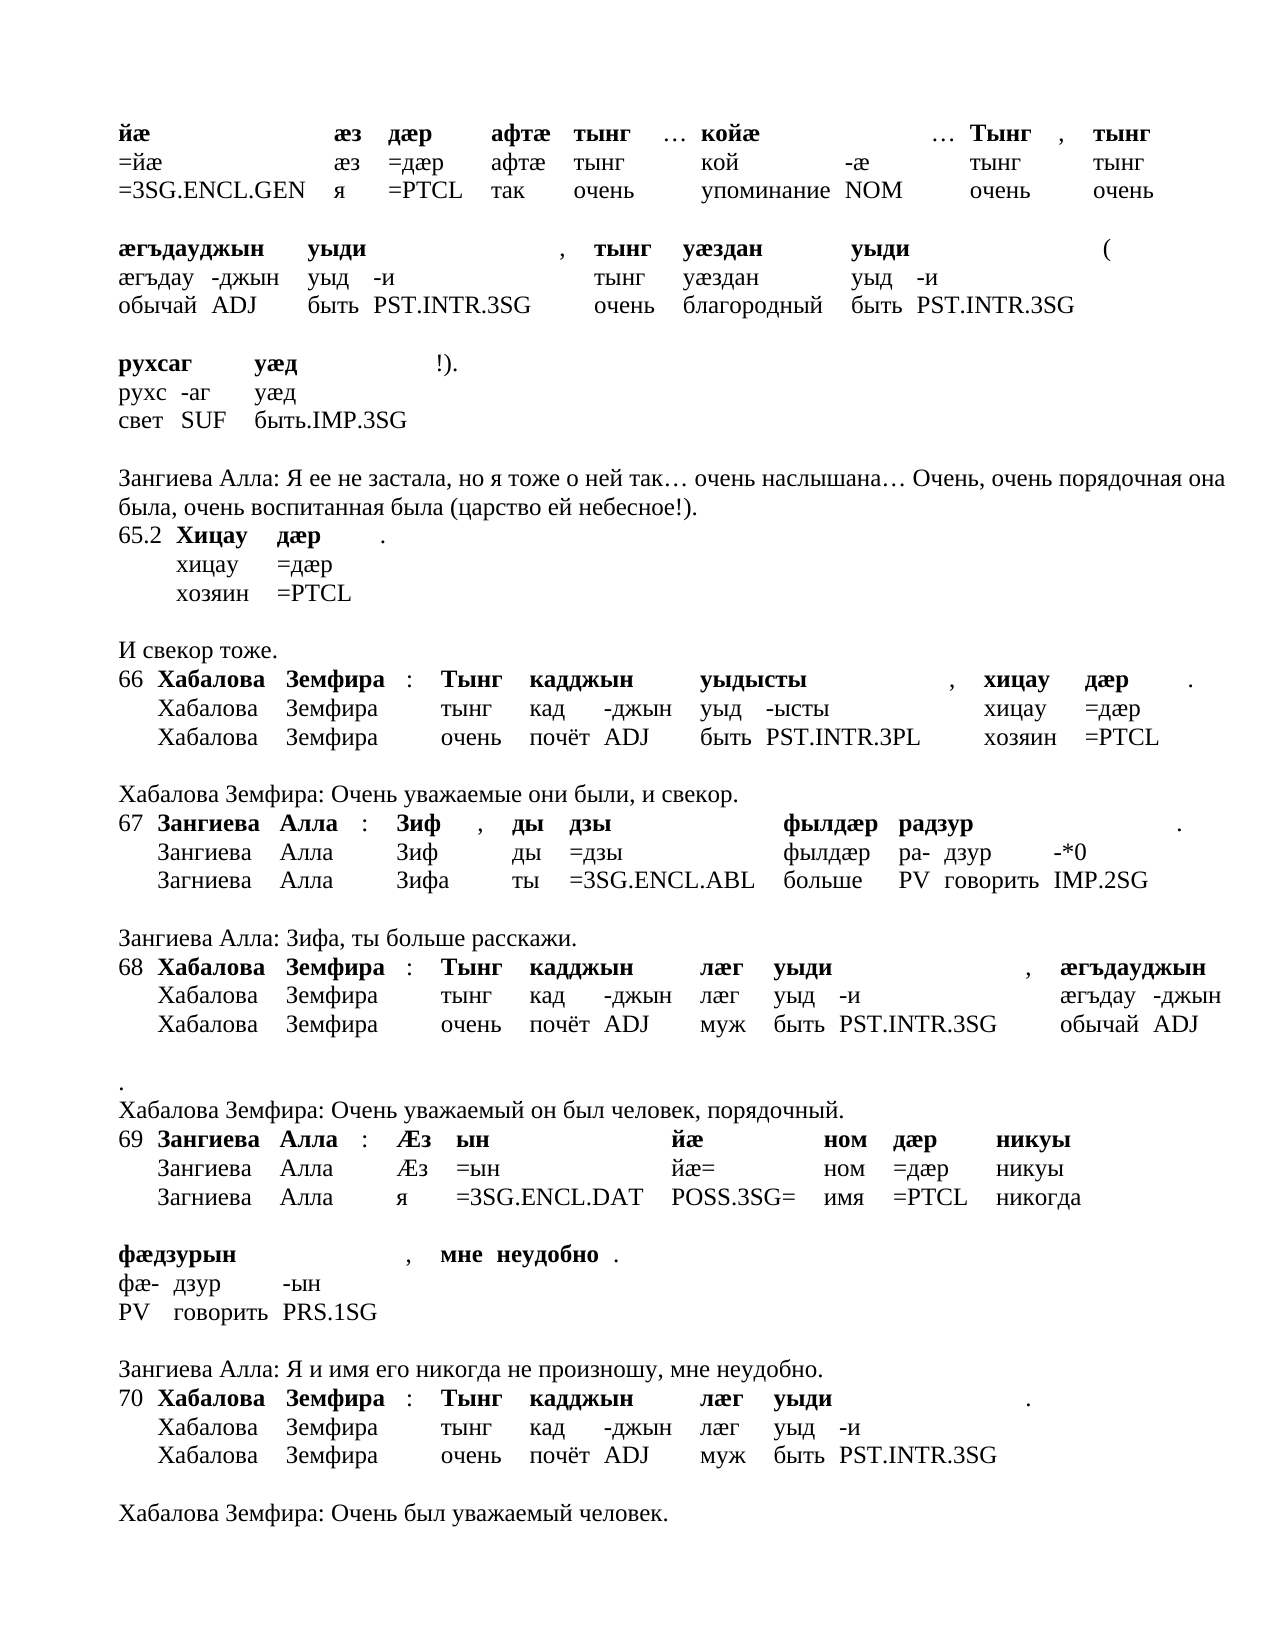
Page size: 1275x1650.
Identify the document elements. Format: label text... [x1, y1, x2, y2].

text тынг [441, 693, 502, 722]
text ADJ [1153, 1009, 1221, 1038]
text Тынг [441, 664, 516, 693]
text Алла [279, 1153, 334, 1182]
text Хабалова Земфира: Очень уважаемые они были, и свекор. [118, 779, 1249, 808]
text -ын [282, 1268, 378, 1297]
text =3SG.ENCL.ABL [569, 866, 756, 894]
text Зифа [396, 866, 449, 894]
text -джын [211, 262, 280, 291]
text PST.INTR.3PL [766, 722, 921, 751]
text кадджын [529, 664, 686, 693]
text говорить [173, 1297, 269, 1326]
text , [1058, 118, 1079, 147]
text Зангиева [157, 837, 252, 866]
text йæ [671, 1124, 810, 1153]
text =дæр [1084, 693, 1160, 722]
text Земфира [286, 1009, 378, 1038]
text PV [898, 866, 930, 894]
text =дзы [569, 837, 756, 866]
text тынг [594, 233, 669, 262]
text Алла [279, 808, 347, 837]
text очень [441, 722, 502, 751]
text … [662, 118, 687, 147]
text хозяин [176, 578, 249, 607]
text -ысты [766, 693, 921, 722]
text быть [773, 1441, 825, 1469]
text Зангиева [157, 808, 266, 837]
text тынг [1093, 147, 1154, 176]
text мне [440, 1239, 483, 1268]
text Алла [279, 837, 334, 866]
text Земфира [286, 1412, 378, 1441]
text кад [529, 981, 590, 1009]
text уыди [773, 1383, 1011, 1412]
text Зангиева Алла: Я и имя его никогда не произношу, мне неудобно. [118, 1354, 1249, 1383]
text =PTCL [893, 1182, 968, 1211]
text очень [573, 176, 634, 204]
text кадджын [529, 952, 686, 981]
text Земфира [286, 952, 392, 981]
text =ын [456, 1153, 644, 1182]
text Хабалова [157, 664, 272, 693]
text тынг [441, 1412, 502, 1441]
text . [379, 521, 401, 549]
text -джын [604, 1412, 672, 1441]
text кой [701, 147, 831, 176]
text -джын [604, 693, 672, 722]
text лæг [700, 1412, 746, 1441]
text =PTCL [388, 176, 463, 204]
text уыди [851, 233, 1089, 262]
text Земфира [286, 664, 392, 693]
text упоминание [701, 176, 831, 204]
text . [118, 1067, 139, 1096]
text ды [512, 808, 555, 837]
text -джын [1153, 981, 1221, 1009]
text кад [529, 693, 590, 722]
text тынг [573, 118, 648, 147]
text дæр [388, 118, 477, 147]
text Тынг [441, 1383, 516, 1412]
text æз [333, 118, 374, 147]
text -*0 [1053, 837, 1148, 866]
text 65.2 [118, 521, 162, 549]
text фылдæр [783, 808, 884, 837]
text Хицау [176, 521, 263, 549]
text æз [333, 147, 360, 176]
text очень [1093, 176, 1154, 204]
text хицау [984, 693, 1057, 722]
text радзур [898, 808, 1162, 837]
text хозяин [984, 722, 1057, 751]
text -и [839, 981, 997, 1009]
text так [491, 176, 546, 204]
text уыд [307, 262, 359, 291]
text Земфира [286, 1383, 392, 1412]
text ADJ [604, 1441, 672, 1469]
text IMP.2SG [1053, 866, 1148, 894]
text быть [700, 722, 752, 751]
text . [613, 1239, 634, 1268]
text дзур [173, 1268, 269, 1297]
text очень [441, 1441, 502, 1469]
text ды [512, 837, 541, 866]
text Хабалова Земфира: Очень уважаемый он был человек, порядочный. [118, 1096, 1249, 1124]
text . [1176, 808, 1197, 837]
text никуы [996, 1153, 1081, 1182]
text æгъдау [118, 262, 197, 291]
text уæздан [683, 233, 837, 262]
text , [405, 1239, 426, 1268]
text Хабалова [157, 693, 258, 722]
text Хабалова [157, 1441, 258, 1469]
text уыд [700, 693, 752, 722]
text -аг [181, 377, 227, 406]
text 68 [118, 952, 143, 981]
text Хабалова [157, 722, 258, 751]
text тынг [573, 147, 634, 176]
text уыдысты [700, 664, 935, 693]
text Зангиева [157, 1124, 266, 1153]
text : [361, 808, 382, 837]
text -и [916, 262, 1075, 291]
text почёт [529, 722, 590, 751]
text Земфира [286, 1441, 378, 1469]
text =3SG.ENCL.GEN [118, 176, 306, 204]
text PRS.1SG [282, 1297, 378, 1326]
text Тынг [441, 952, 516, 981]
text очень [441, 1009, 502, 1038]
text ADJ [211, 291, 280, 319]
text Хабалова [157, 952, 272, 981]
text Алла [279, 1124, 347, 1153]
text ADJ [604, 1009, 672, 1038]
text , [559, 233, 580, 262]
text PST.INTR.3SG [839, 1009, 997, 1038]
text неудобно [496, 1239, 599, 1268]
text дæр [277, 521, 366, 549]
text =дæр [277, 549, 352, 578]
text уыд [851, 262, 903, 291]
text тынг [1093, 118, 1168, 147]
text 70 [118, 1383, 143, 1412]
text ADJ [604, 722, 672, 751]
text афтæ [491, 118, 559, 147]
text уыди [773, 952, 1011, 981]
text =дæр [388, 147, 463, 176]
text Хабалова [157, 1383, 272, 1412]
text æгъдау [1060, 981, 1139, 1009]
text -джын [604, 981, 672, 1009]
text 67 [118, 808, 143, 837]
text Æз [396, 1153, 428, 1182]
text лæг [700, 981, 746, 1009]
text Хабалова Земфира: Очень был уважаемый человек. [118, 1498, 1249, 1527]
text Зиф [396, 837, 449, 866]
text муж [700, 1441, 746, 1469]
text муж [700, 1009, 746, 1038]
text =3SG.ENCL.DAT [456, 1182, 644, 1211]
text рухс [118, 377, 167, 406]
text ты [512, 866, 541, 894]
text кад [529, 1412, 590, 1441]
text дзур [944, 837, 1039, 866]
text =дæр [893, 1153, 968, 1182]
text PST.INTR.3SG [373, 291, 532, 319]
text , [1025, 952, 1046, 981]
text уæздан [683, 262, 823, 291]
text дзы [569, 808, 769, 837]
text Загниева [157, 1182, 252, 1211]
text 69 [118, 1124, 143, 1153]
text SUF [181, 406, 227, 434]
text Тынг [969, 118, 1044, 147]
text йæ [118, 118, 320, 147]
text Зангиева Алла: Я ее не застала, но я тоже о ней так… очень наслышана… Очень, очень порядочная она была, очень воспитанная была (царство ей небесное!). [118, 463, 1249, 521]
text =PTCL [1084, 722, 1160, 751]
text афтæ [491, 147, 546, 176]
text POSS.3SG= [671, 1182, 796, 1211]
text NOM [844, 176, 903, 204]
text , [477, 808, 498, 837]
text æгъдауджын [118, 233, 293, 262]
text почёт [529, 1441, 590, 1469]
text : [361, 1124, 382, 1153]
text -и [373, 262, 532, 291]
text ра- [898, 837, 930, 866]
text уыд [773, 1412, 825, 1441]
text PST.INTR.3SG [839, 1441, 997, 1469]
text 66 [118, 664, 143, 693]
text лæг [700, 952, 759, 981]
text фæ- [118, 1268, 159, 1297]
text -и [839, 1412, 997, 1441]
text Хабалова [157, 1009, 258, 1038]
text я [396, 1182, 428, 1211]
text почёт [529, 1009, 590, 1038]
text : [406, 1383, 427, 1412]
text быть.IMP.3SG [254, 406, 408, 434]
text фæдзурын [118, 1239, 392, 1268]
text Земфира [286, 981, 378, 1009]
text рухсаг [118, 348, 240, 377]
text Алла [279, 866, 334, 894]
text =йæ [118, 147, 306, 176]
text !). [435, 348, 458, 377]
text дæр [1084, 664, 1174, 693]
text ном [823, 1124, 879, 1153]
text ном [823, 1153, 865, 1182]
text благородный [683, 291, 823, 319]
text тынг [441, 981, 502, 1009]
text уыд [773, 981, 825, 1009]
text имя [823, 1182, 865, 1211]
text Земфира [286, 693, 378, 722]
text лæг [700, 1383, 759, 1412]
text обычай [1060, 1009, 1139, 1038]
text =PTCL [277, 578, 352, 607]
text . [1187, 664, 1208, 693]
text ын [456, 1124, 657, 1153]
text ( [1103, 233, 1124, 262]
text Загниева [157, 866, 252, 894]
text никогда [996, 1182, 1081, 1211]
text йæ= [671, 1153, 796, 1182]
text обычай [118, 291, 197, 319]
text Зиф [396, 808, 463, 837]
text , [949, 664, 970, 693]
text PV [118, 1297, 159, 1326]
text больше [783, 866, 871, 894]
text я [333, 176, 360, 204]
text тынг [969, 147, 1031, 176]
text Хабалова [157, 981, 258, 1009]
text быть [851, 291, 903, 319]
text : [406, 952, 427, 981]
text . [1025, 1383, 1046, 1412]
text Хабалова [157, 1412, 258, 1441]
text никуы [996, 1124, 1095, 1153]
text Земфира [286, 722, 378, 751]
text И свекор тоже. [118, 636, 1249, 664]
text хицау [984, 664, 1071, 693]
text … [931, 118, 956, 147]
text очень [594, 291, 655, 319]
text кадджын [529, 1383, 686, 1412]
text Æз [396, 1124, 442, 1153]
text Зангиева [157, 1153, 252, 1182]
text уæд [254, 348, 421, 377]
text Зангиева Алла: Зифа, ты больше расскажи. [118, 923, 1249, 952]
text быть [773, 1009, 825, 1038]
text быть [307, 291, 359, 319]
text койæ [701, 118, 917, 147]
text уæд [254, 377, 408, 406]
text очень [969, 176, 1031, 204]
text уыди [307, 233, 545, 262]
text æгъдауджын [1060, 952, 1235, 981]
text дæр [893, 1124, 982, 1153]
text Алла [279, 1182, 334, 1211]
text -æ [844, 147, 903, 176]
text хицау [176, 549, 249, 578]
text тынг [594, 262, 655, 291]
text : [406, 664, 427, 693]
text свет [118, 406, 167, 434]
text PST.INTR.3SG [916, 291, 1075, 319]
text говорить [944, 866, 1039, 894]
text фылдæр [783, 837, 871, 866]
